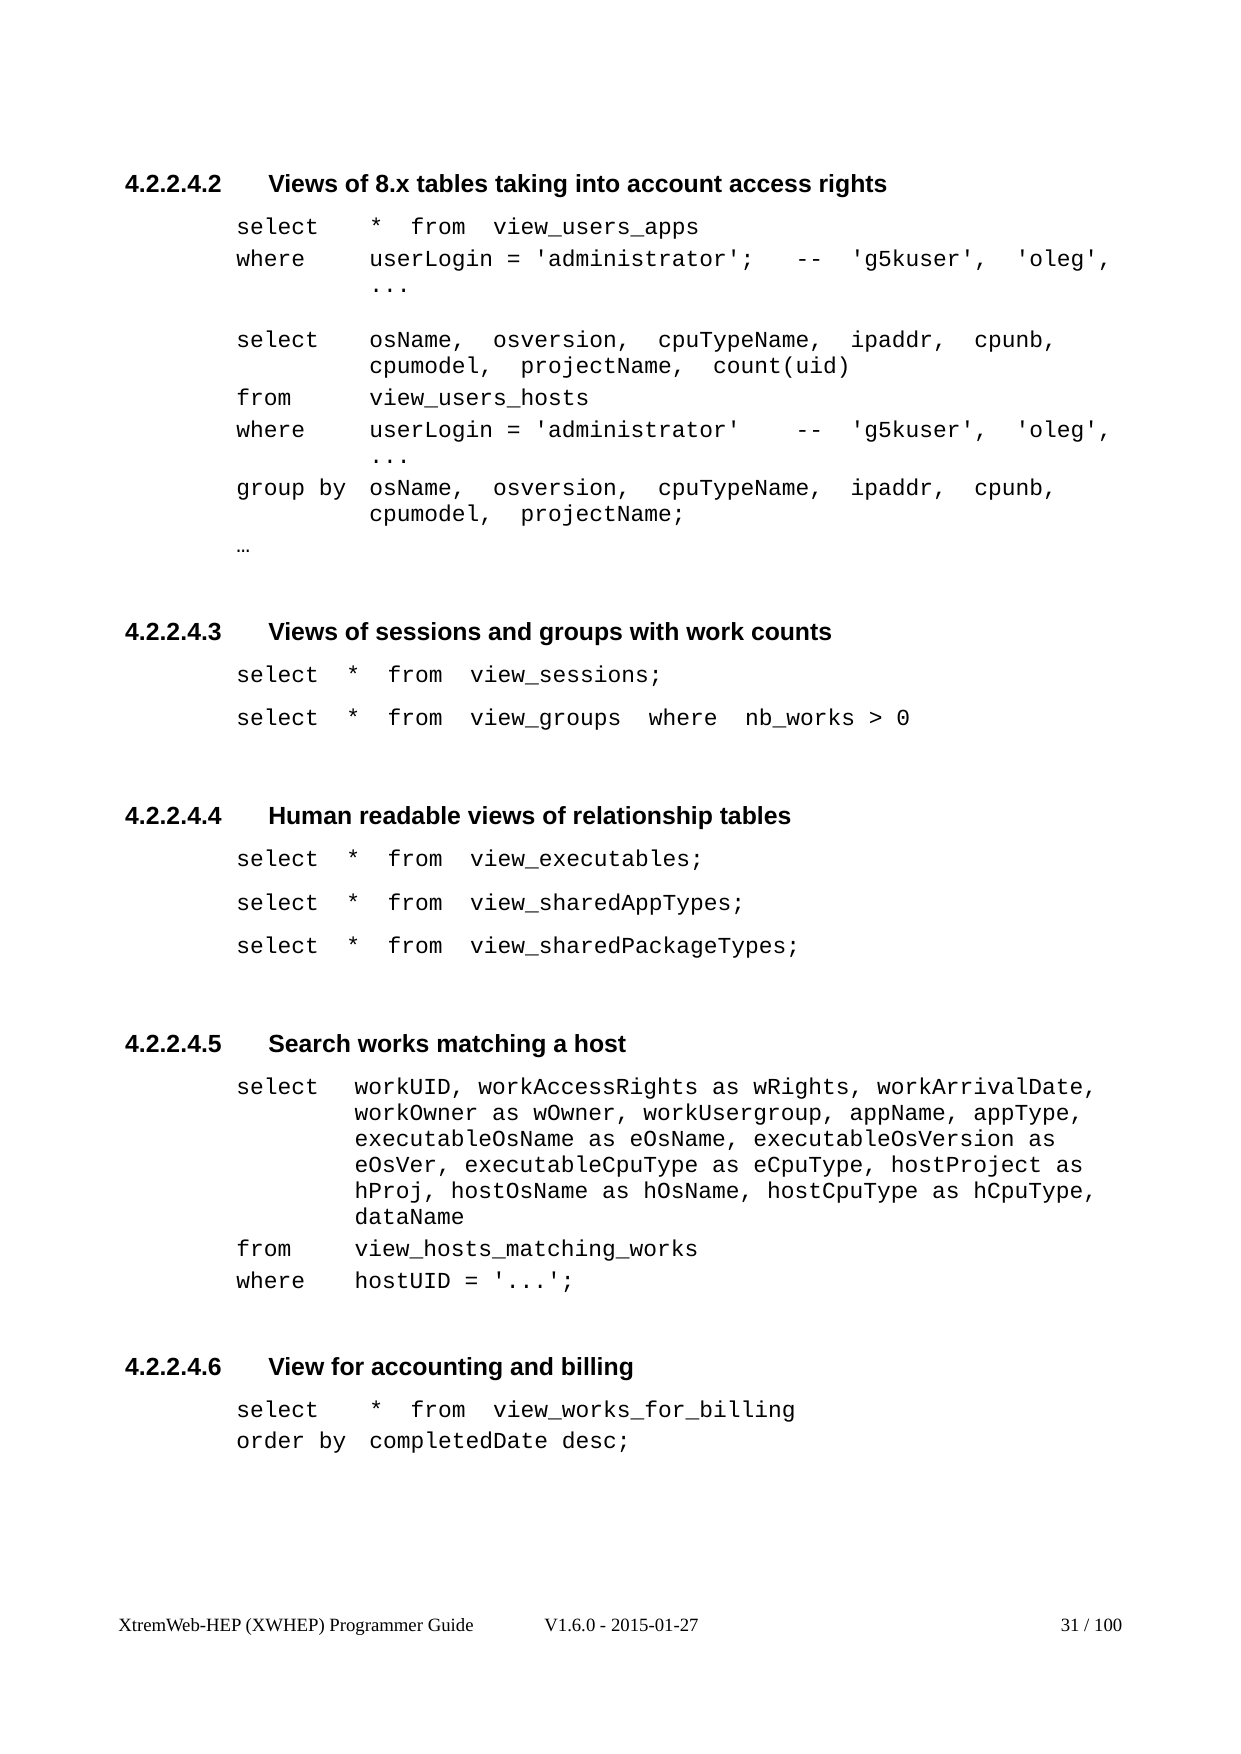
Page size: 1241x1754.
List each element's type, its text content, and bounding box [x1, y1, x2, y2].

text where hostUID = '...'; [236, 1269, 1122, 1295]
text select * from view_users_apps [236, 215, 1122, 241]
subtitle Human readable views of relationship tables [118, 801, 1122, 830]
subtitle Views of 8.x tables taking into account access rights [118, 169, 1122, 198]
text where userLogin = 'administrator'; -- 'g5kuser', 'oleg', ... [236, 247, 1122, 299]
text select * from view_groups where nb_works > 0 [236, 707, 1122, 732]
text select * from view_sessions; [236, 663, 1122, 689]
text select * from view_sharedAppTypes; [236, 891, 1122, 917]
text select * from view_executables; [236, 847, 1122, 873]
text from view_hosts_matching_works [236, 1237, 1122, 1263]
text group by osName, osversion, cpuTypeName, ipaddr, cpunb, cpumodel, projectName; [236, 476, 1122, 528]
subtitle Views of sessions and groups with work counts [118, 617, 1122, 645]
text order by completedDate desc; [236, 1430, 1122, 1456]
subtitle View for accounting and billing [118, 1352, 1122, 1380]
text where userLogin = 'administrator' -- 'g5kuser', 'oleg', ... [236, 418, 1122, 470]
text from view_users_hosts [236, 386, 1122, 412]
subtitle Search works matching a host [118, 1029, 1122, 1058]
text select workUID, workAccessRights as wRights, workArrivalDate, workOwner as wOwner, workUsergroup, appName, appType, executableOsName as eOsName, executableOsVersion as eOsVer, executableCpuType as eCpuType, hostProject as hProj, hostOsName as hOsName, hostCpuType as hCpuType, dataName [236, 1076, 1122, 1231]
text select * from view_sharedPackageTypes; [236, 935, 1122, 961]
text … [236, 534, 1122, 560]
text select * from view_works_for_billing [236, 1398, 1122, 1424]
text select osName, osversion, cpuTypeName, ipaddr, cpunb, cpumodel, projectName, count(uid) [236, 328, 1122, 380]
